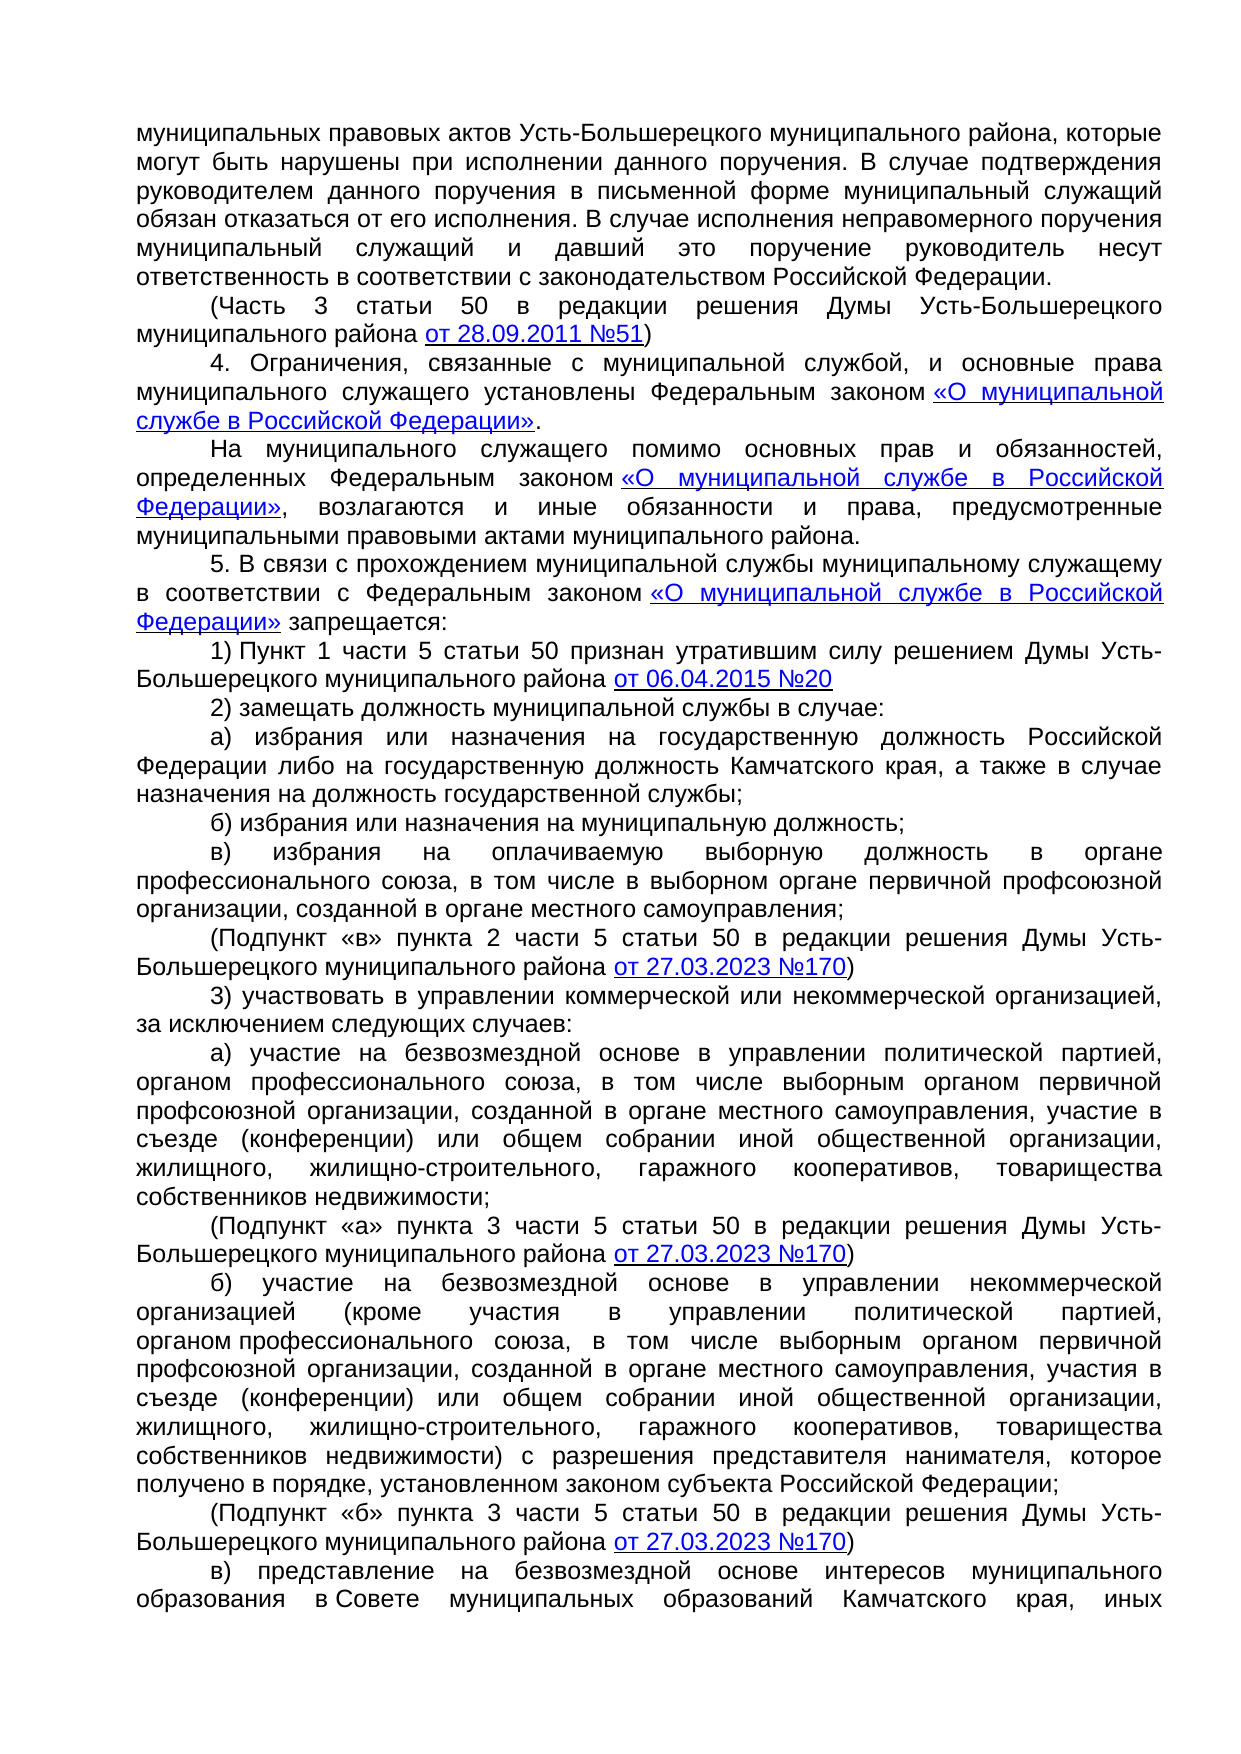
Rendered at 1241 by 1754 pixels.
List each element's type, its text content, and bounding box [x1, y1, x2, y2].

text муниципальных правовых актов Усть-Большерецкого муниципального района, которые могут быть нарушены при исполнении данного поручения. В случае подтверждения руководителем данного поручения в письменной форме муниципальный служащий обязан отказаться от его исполнения. В случае исполнения неправомерного поручения муниципальный служащий и давший это поручение руководитель несут ответственность в соответствии с законодательством Российской Федерации. [136, 118, 1163, 291]
text а) участие на безвозмездной основе в управлении политической партией, органом профессионального союза, в том числе выборным органом первичной профсоюзной организации, созданной в органе местного самоуправления, участие в съезде (конференции) или общем собрании иной общественной организации, жилищного, жилищно-строительного, гаражного кооперативов, товарищества собственников недвижимости; [136, 1038, 1163, 1211]
text 2) замещать должность муниципальной службы в случае: [136, 693, 1163, 722]
text в) представление на безвозмездной основе интересов муниципального образования в Совете муниципальных образований Камчатского края, иных [136, 1556, 1163, 1613]
text На муниципального служащего помимо основных прав и обязанностей, определенных Федеральным законом «О муниципальной службе в Российской Федерации», возлагаются и иные обязанности и права, предусмотренные муниципальными правовыми актами муниципального района. [136, 434, 1163, 549]
text а) избрания или назначения на государственную должность Российской Федерации либо на государственную должность Камчатского края, а также в случае назначения на должность государственной службы; [136, 722, 1163, 808]
text 4. Ограничения, связанные с муниципальной службой, и основные права муниципального служащего установлены Федеральным законом «О муниципальной службе в Российской Федерации». [136, 348, 1163, 434]
text 1) Пункт 1 части 5 статьи 50 признан утратившим силу решением Думы Усть-Большерецкого муниципального района от 06.04.2015 №20 [136, 636, 1163, 693]
text 5. В связи с прохождением муниципальной службы муниципальному служащему в соответствии с Федеральным законом «О муниципальной службе в Российской Федерации» запрещается: [136, 549, 1163, 636]
text в) избрания на оплачиваемую выборную должность в органе профессионального союза, в том числе в выборном органе первичной профсоюзной организации, созданной в органе местного самоуправления; [136, 837, 1163, 923]
text б) участие на безвозмездной основе в управлении некоммерческой организацией (кроме участия в управлении политической партией, органом профессионального союза, в том числе выборным органом первичной профсоюзной организации, созданной в органе местного самоуправления, участия в съезде (конференции) или общем собрании иной общественной организации, жилищного, жилищно-строительного, гаражного кооперативов, товарищества собственников недвижимости) с разрешения представителя нанимателя, которое получено в порядке, установленном законом субъекта Российской Федерации; [136, 1268, 1163, 1498]
text 3) участвовать в управлении коммерческой или некоммерческой организацией, за исключением следующих случаев: [136, 981, 1163, 1038]
text б) избрания или назначения на муниципальную должность; [136, 808, 1163, 837]
text (Часть 3 статьи 50 в редакции решения Думы Усть-Большерецкого муниципального района от 28.09.2011 №51) [136, 291, 1163, 348]
text (Подпункт «а» пункта 3 части 5 статьи 50 в редакции решения Думы Усть-Большерецкого муниципального района от 27.03.2023 №170) [136, 1211, 1163, 1268]
text (Подпункт «б» пункта 3 части 5 статьи 50 в редакции решения Думы Усть-Большерецкого муниципального района от 27.03.2023 №170) [136, 1498, 1163, 1556]
text (Подпункт «в» пункта 2 части 5 статьи 50 в редакции решения Думы Усть-Большерецкого муниципального района от 27.03.2023 №170) [136, 923, 1163, 981]
